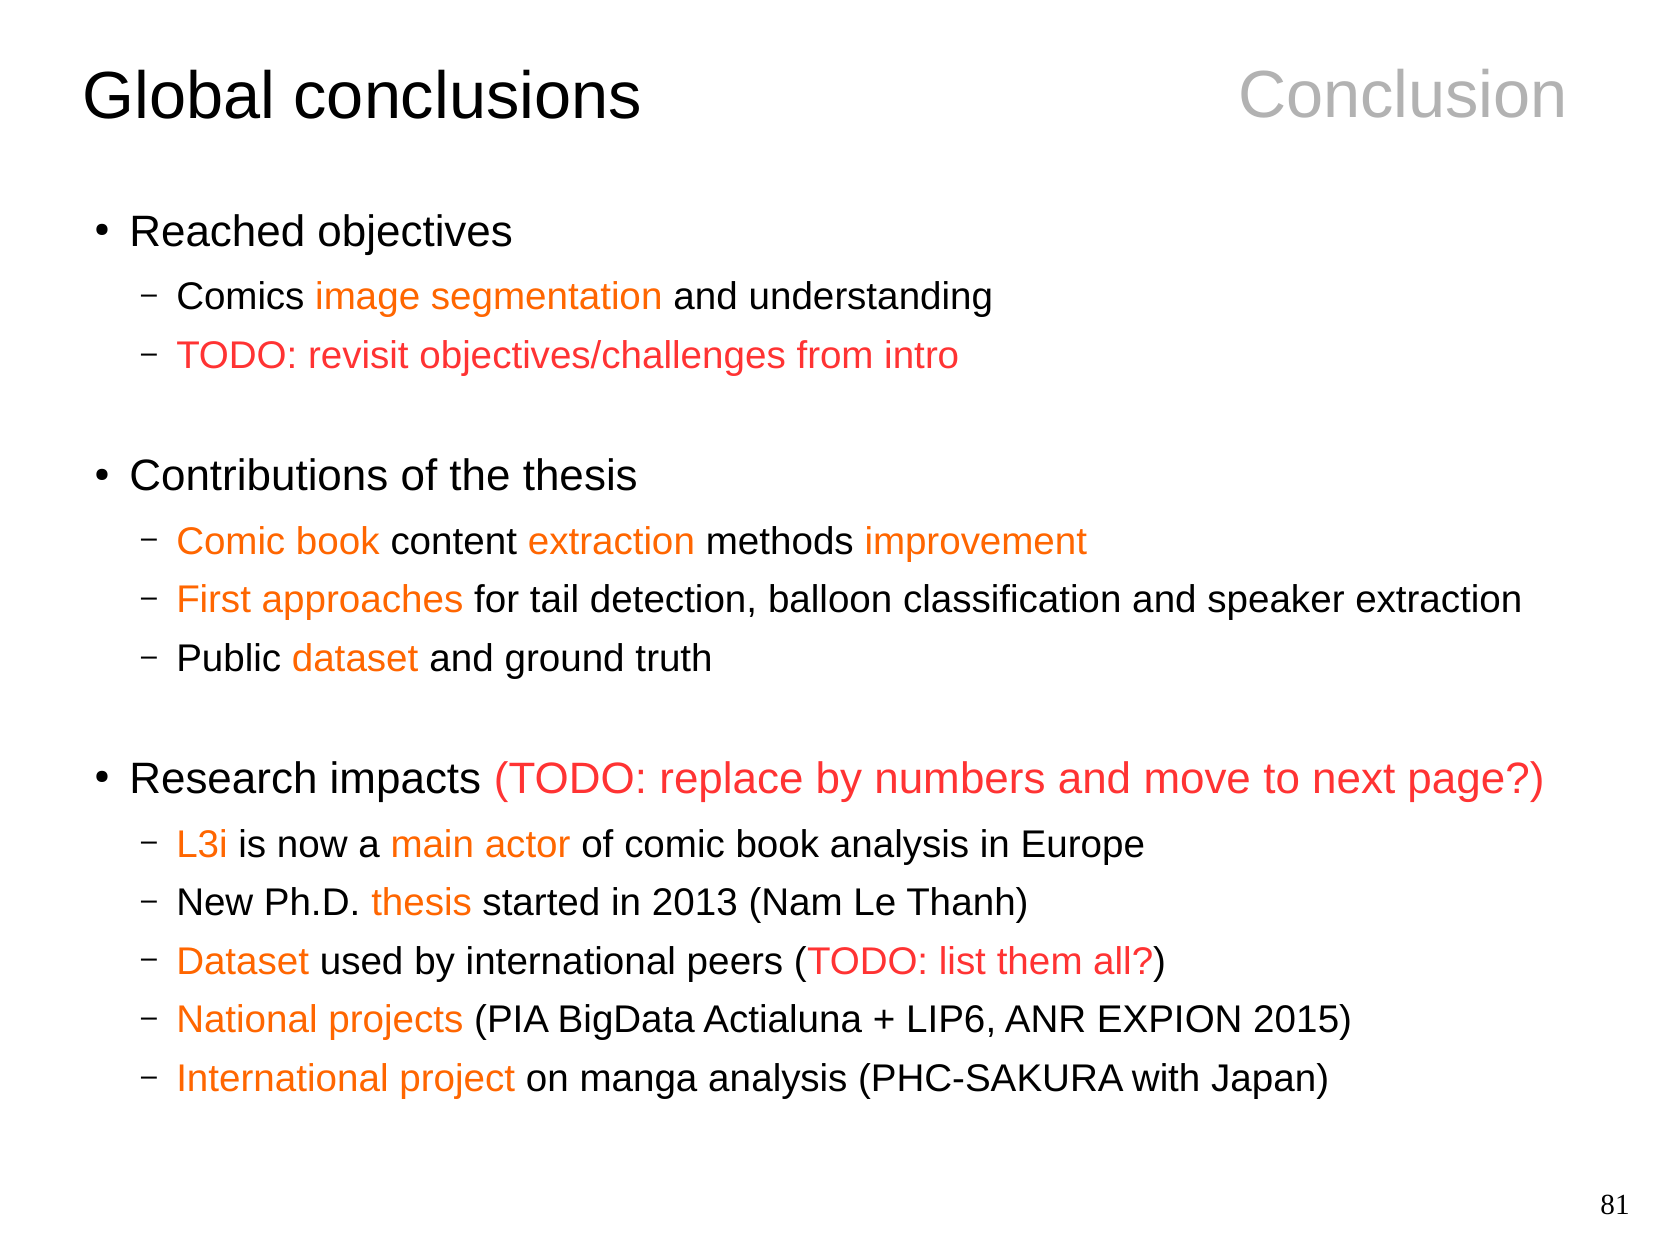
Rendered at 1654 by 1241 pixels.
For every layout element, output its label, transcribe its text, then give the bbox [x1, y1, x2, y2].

title Global conclusions [82, 49, 1571, 142]
list Reached objectives Comics image segmentation and understanding TODO: revisit objectives/challenges from intro Contributions of the thesis Comic book content extraction methods improvement First approaches for tail detection, balloon classification and speaker extraction Public dataset and ground truth Research impacts (TODO: replace by numbers and move to next page?) L3i is now a main actor of comic book analysis in Europe New Ph.D. thesis started in 2013 (Nam Le Thanh) Dataset used by international peers (TODO: list them all?) National projects (PIA BigData Actialuna + LIP6, ANR EXPION 2015) International project on manga analysis (PHC-SAKURA with Japan) [82, 206, 1571, 1134]
